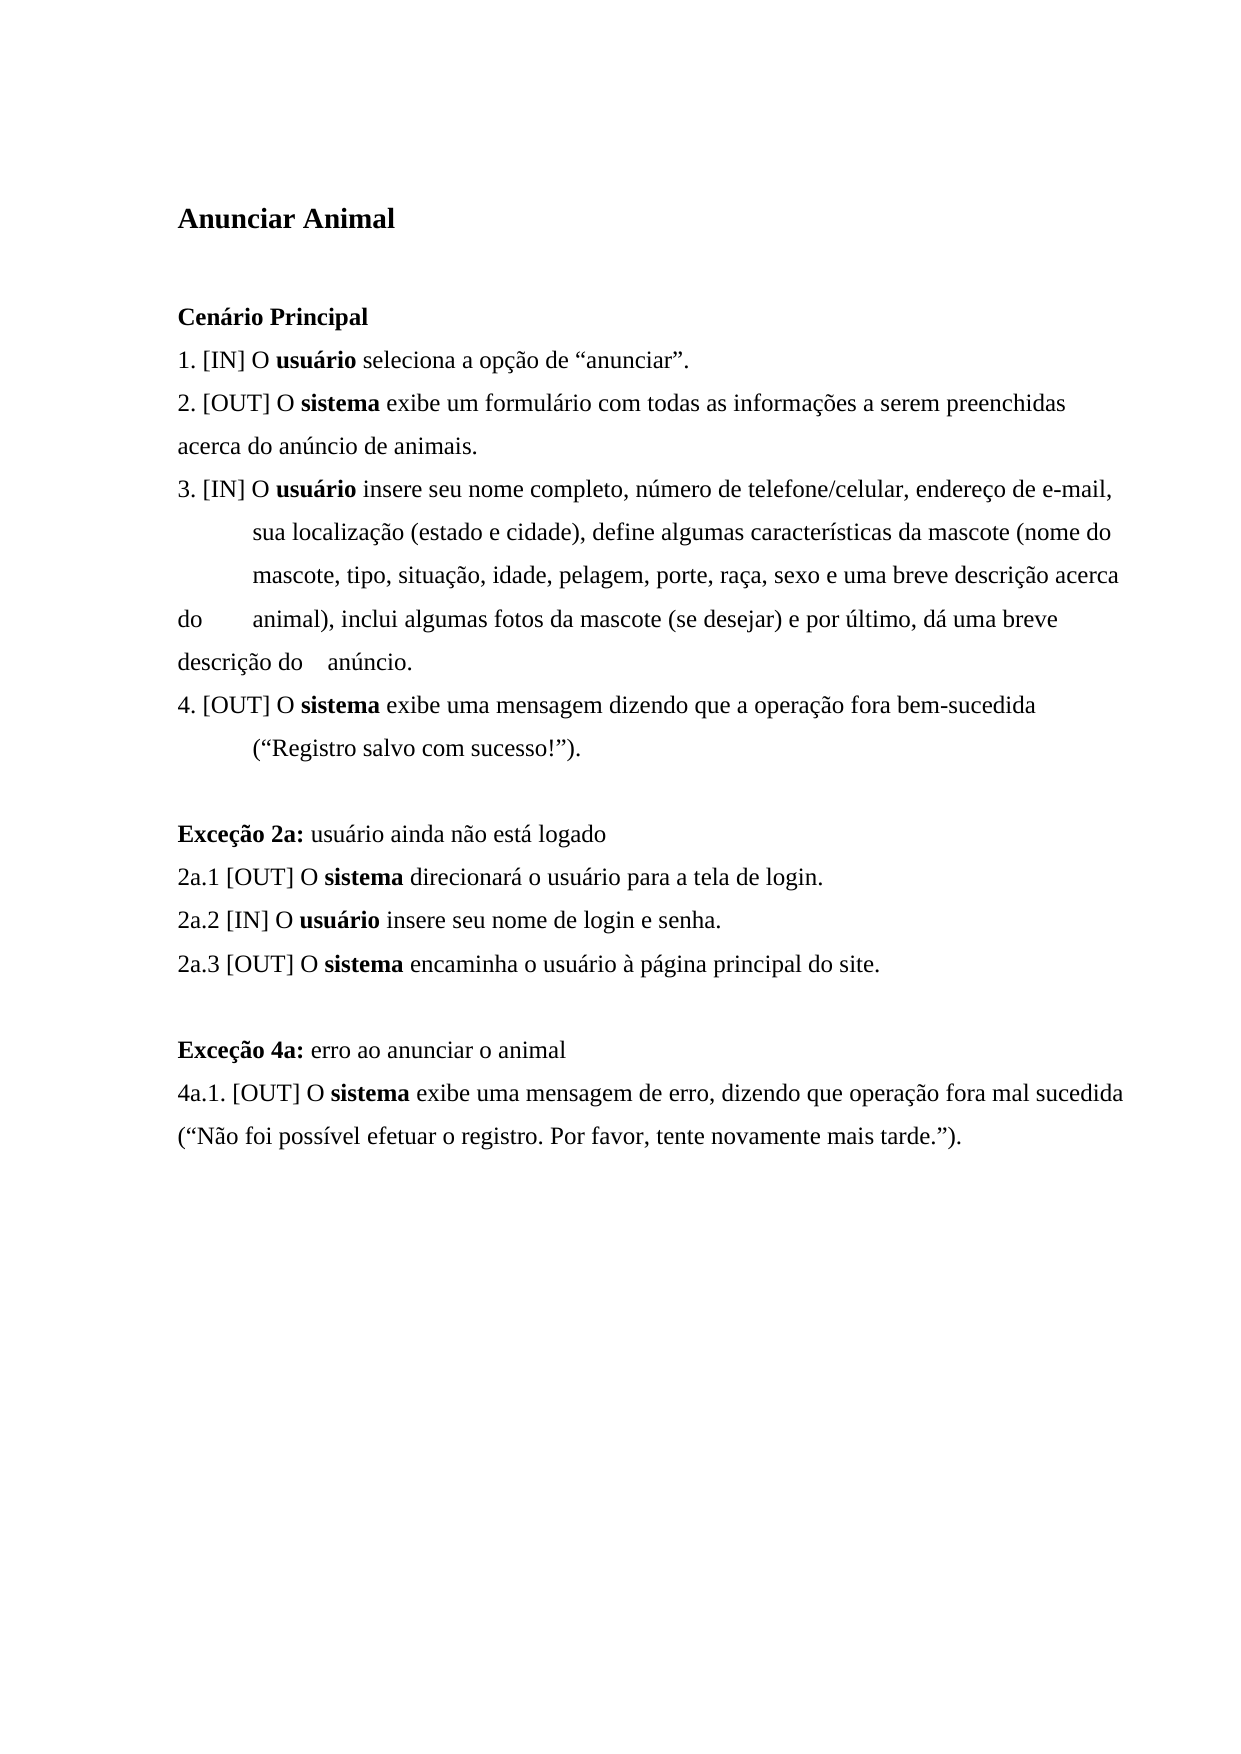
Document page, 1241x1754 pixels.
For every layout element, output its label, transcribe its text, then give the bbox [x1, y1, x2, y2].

text 2a.2 [IN] O usuário insere seu nome de login e senha. [177, 906, 1126, 934]
text (“Não foi possível efetuar o registro. Por favor, tente novamente mais tarde.”). [177, 1121, 1126, 1150]
text 4a.1. [OUT] O sistema exibe uma mensagem de erro, dizendo que operação fora mal sucedida [177, 1078, 1126, 1107]
text Anunciar Animal [177, 201, 1126, 235]
text Exceção 2a: usuário ainda não está logado [177, 819, 1126, 848]
text 2a.1 [OUT] O sistema direcionará o usuário para a tela de login. [177, 862, 1126, 891]
text 2a.3 [OUT] O sistema encaminha o usuário à página principal do site. [177, 949, 1126, 977]
text Exceção 4a: erro ao anunciar o animal [177, 1035, 1126, 1064]
text 4. [OUT] O sistema exibe uma mensagem dizendo que a operação fora bem-sucedida (“Registro salvo com sucesso!”). [177, 690, 1126, 762]
text 3. [IN] O usuário insere seu nome completo, número de telefone/celular, endereço de e-mail, sua localização (estado e cidade), define algumas características da mascote (nome do mascote, tipo, situação, idade, pelagem, porte, raça, sexo e uma breve descrição acerca do animal), inclui algumas fotos da mascote (se desejar) e por último, dá uma breve descrição do anúncio. [177, 474, 1126, 676]
text 1. [IN] O usuário seleciona a opção de “anunciar”. [177, 345, 1126, 374]
text Cenário Principal [177, 302, 1126, 331]
text 2. [OUT] O sistema exibe um formulário com todas as informações a serem preenchidas acerca do anúncio de animais. [177, 388, 1126, 460]
